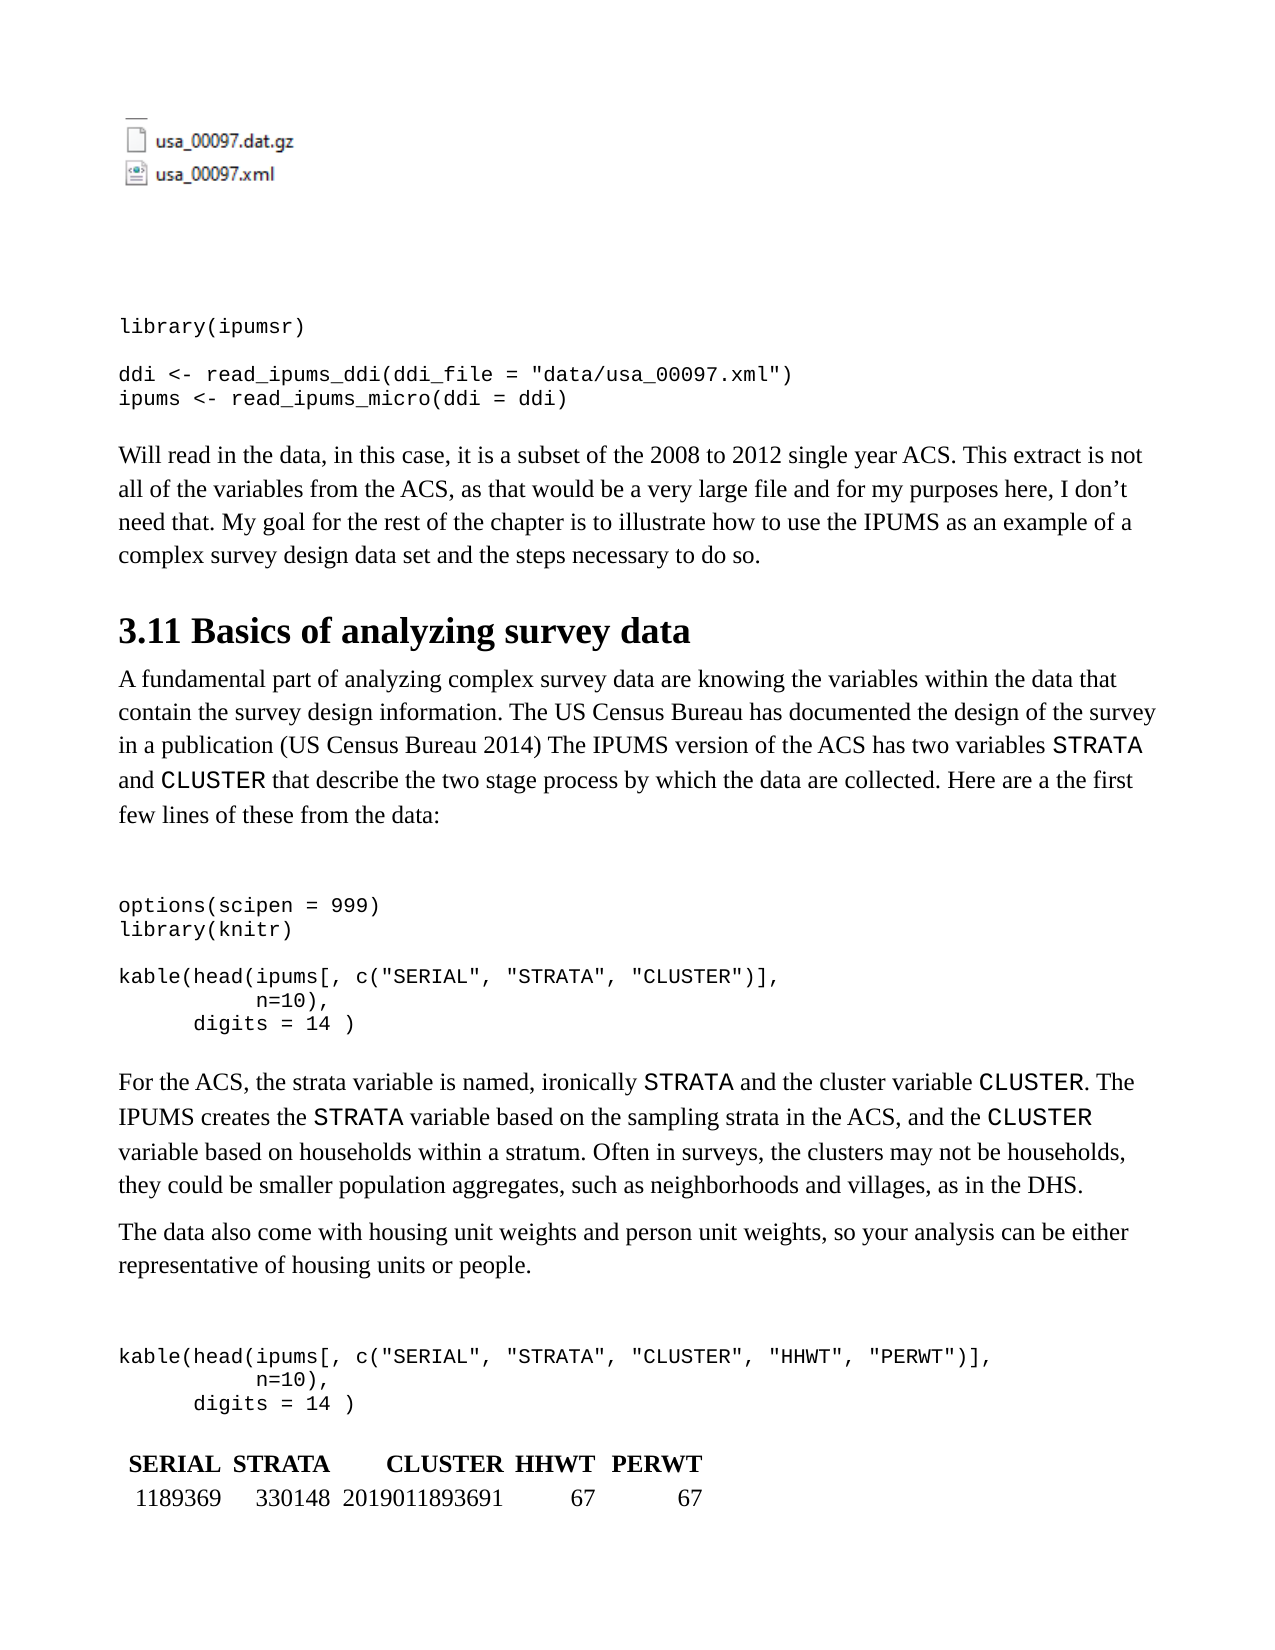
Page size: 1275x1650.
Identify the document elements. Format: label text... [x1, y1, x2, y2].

text options(scipen = 999) [118, 895, 1157, 919]
table_header STRATA [224, 1446, 333, 1481]
table_cell 1189369 [118, 1481, 224, 1515]
text library(knitr) [118, 919, 1157, 942]
table_header HHWT [507, 1446, 598, 1481]
text library(ipumsr) [118, 317, 1157, 340]
text ddi <- read_ipums_ddi(ddi_file = "data/usa_00097.xml") [118, 364, 1157, 387]
text digits = 14 ) [118, 1393, 1157, 1417]
table_cell 67 [598, 1481, 705, 1515]
table_cell 67 [507, 1481, 598, 1515]
picture [118, 118, 339, 203]
text For the ACS, the strata variable is named, ironically STRATA and the cluster variable CLUSTER. The IPUMS creates the STRATA variable based on the sampling strata in the ACS, and the CLUSTER variable based on households within a stratum. Often in surveys, the clusters may not be households, they could be smaller population aggregates, such as neighborhoods and villages, as in the DHS. [118, 1067, 1157, 1198]
text n=10), [118, 1369, 1157, 1393]
text ipums <- read_ipums_micro(ddi = ddi) [118, 387, 1157, 411]
text kable(head(ipums[, c("SERIAL", "STRATA", "CLUSTER", "HHWT", "PERWT")], [118, 1346, 1157, 1369]
text digits = 14 ) [118, 1013, 1157, 1037]
table_cell 2019011893691 [333, 1481, 507, 1515]
text The data also come with housing unit weights and person unit weights, so your analysis can be either representative of housing units or people. [118, 1217, 1157, 1279]
text n=10), [118, 990, 1157, 1013]
table_cell 330148 [224, 1481, 333, 1515]
text kable(head(ipums[, c("SERIAL", "STRATA", "CLUSTER")], [118, 966, 1157, 990]
table_header PERWT [598, 1446, 705, 1481]
subtitle 3.11 Basics of analyzing survey data [118, 608, 1157, 651]
table_header SERIAL [118, 1446, 224, 1481]
text Will read in the data, in this case, it is a subset of the 2008 to 2012 single year ACS. This extract is not all of the variables from the ACS, as that would be a very large file and for my purposes here, I don’t need that. My goal for the rest of the chapter is to illustrate how to use the IPUMS as an example of a complex survey design data set and the steps necessary to do so. [118, 441, 1157, 568]
text A fundamental part of analyzing complex survey data are knowing the variables within the data that contain the survey design information. The US Census Bureau has documented the design of the survey in a publication (US Census Bureau 2014) The IPUMS version of the ACS has two variables STRATA and CLUSTER that describe the two stage process by which the data are collected. Here are a the first few lines of these from the data: [118, 664, 1157, 829]
table_header CLUSTER [333, 1446, 507, 1481]
